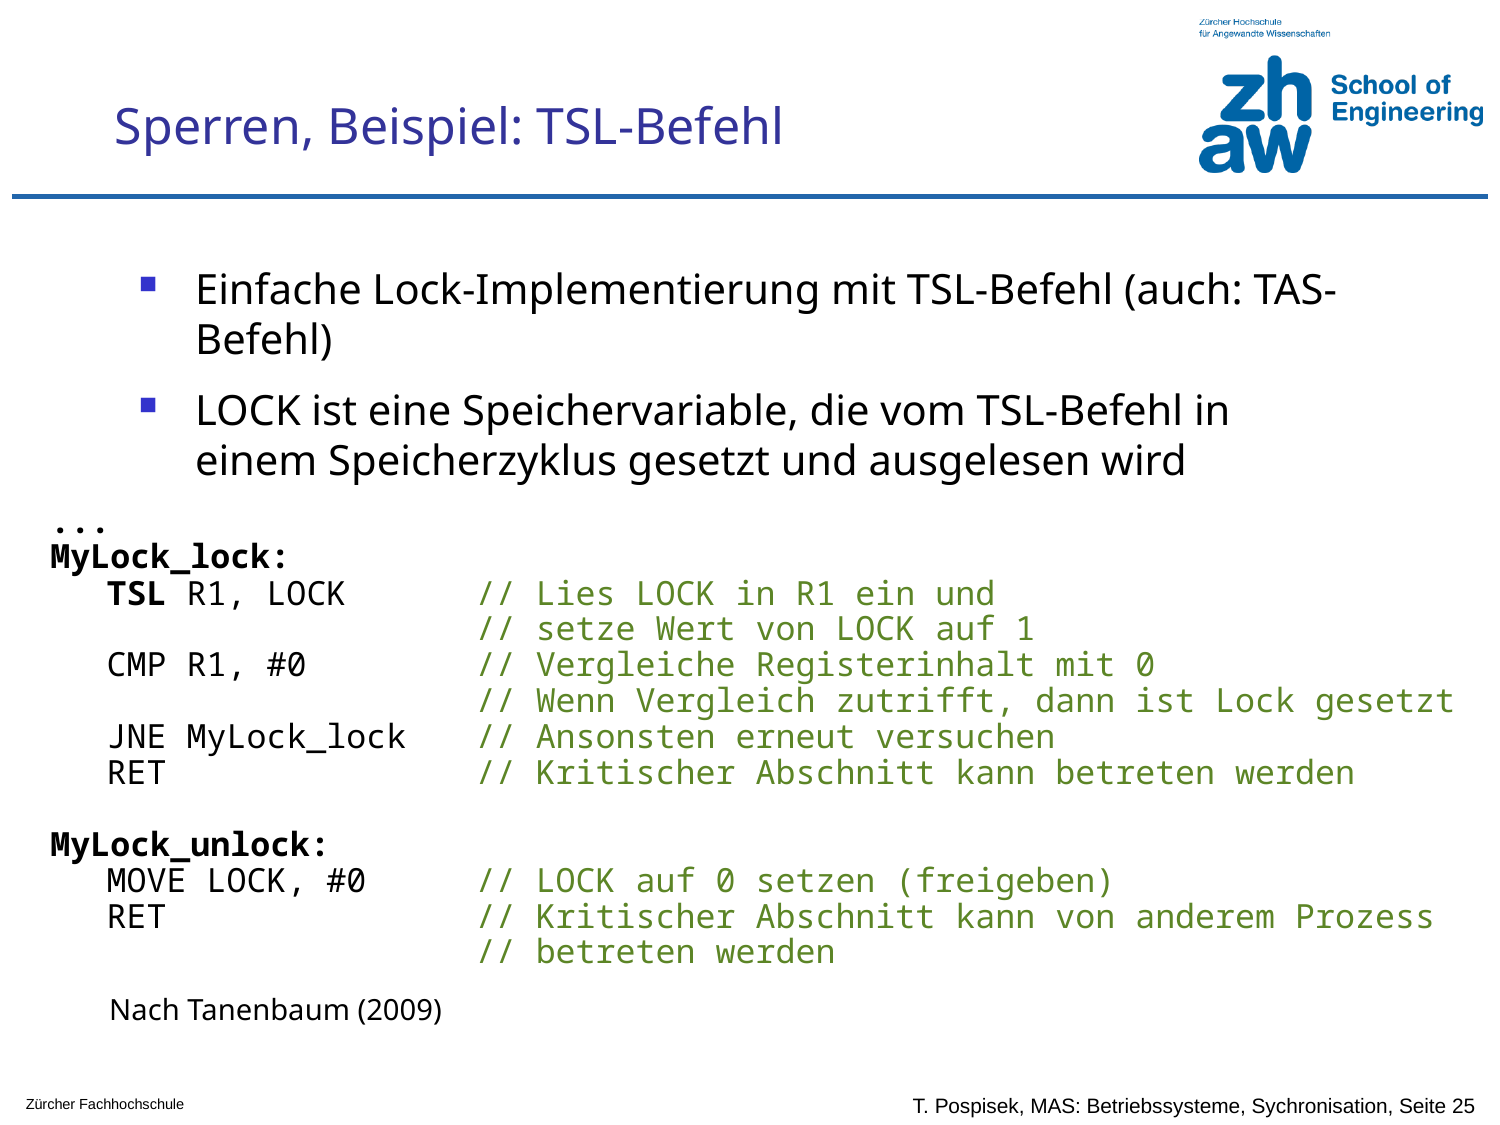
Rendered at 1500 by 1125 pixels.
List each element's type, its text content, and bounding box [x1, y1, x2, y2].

list ... MyLock_lock: TSL R1, LOCK // Lies LOCK in R1 ein und // setze Wert von LOCK auf 1 CMP R1, #0 // Vergleiche Registerinhalt mit 0 // Wenn Vergleich zutrifft, dann ist Lock gesetzt JNE MyLock_lock // Ansonsten erneut versuchen RET // Kritischer Abschnitt kann betreten werden MyLock_unlock: MOVE LOCK, #0 // LOCK auf 0 setzen (freigeben) RET // Kritischer Abschnitt kann von anderem Prozess // betreten werden [35, 496, 1489, 1014]
picture [1199, 19, 1483, 173]
text_box Einfache Lock-Implementierung mit TSL-Befehl (auch: TAS-Befehl) LOCK ist eine Speichervariable, die vom TSL-Befehl in einem Speicherzyklus gesetzt und ausgelesen wird [123, 255, 1375, 343]
text_box Nach Tanenbaum (2009) [94, 984, 458, 1035]
title Sperren, Beispiel: TSL-Befehl [99, 50, 1379, 163]
